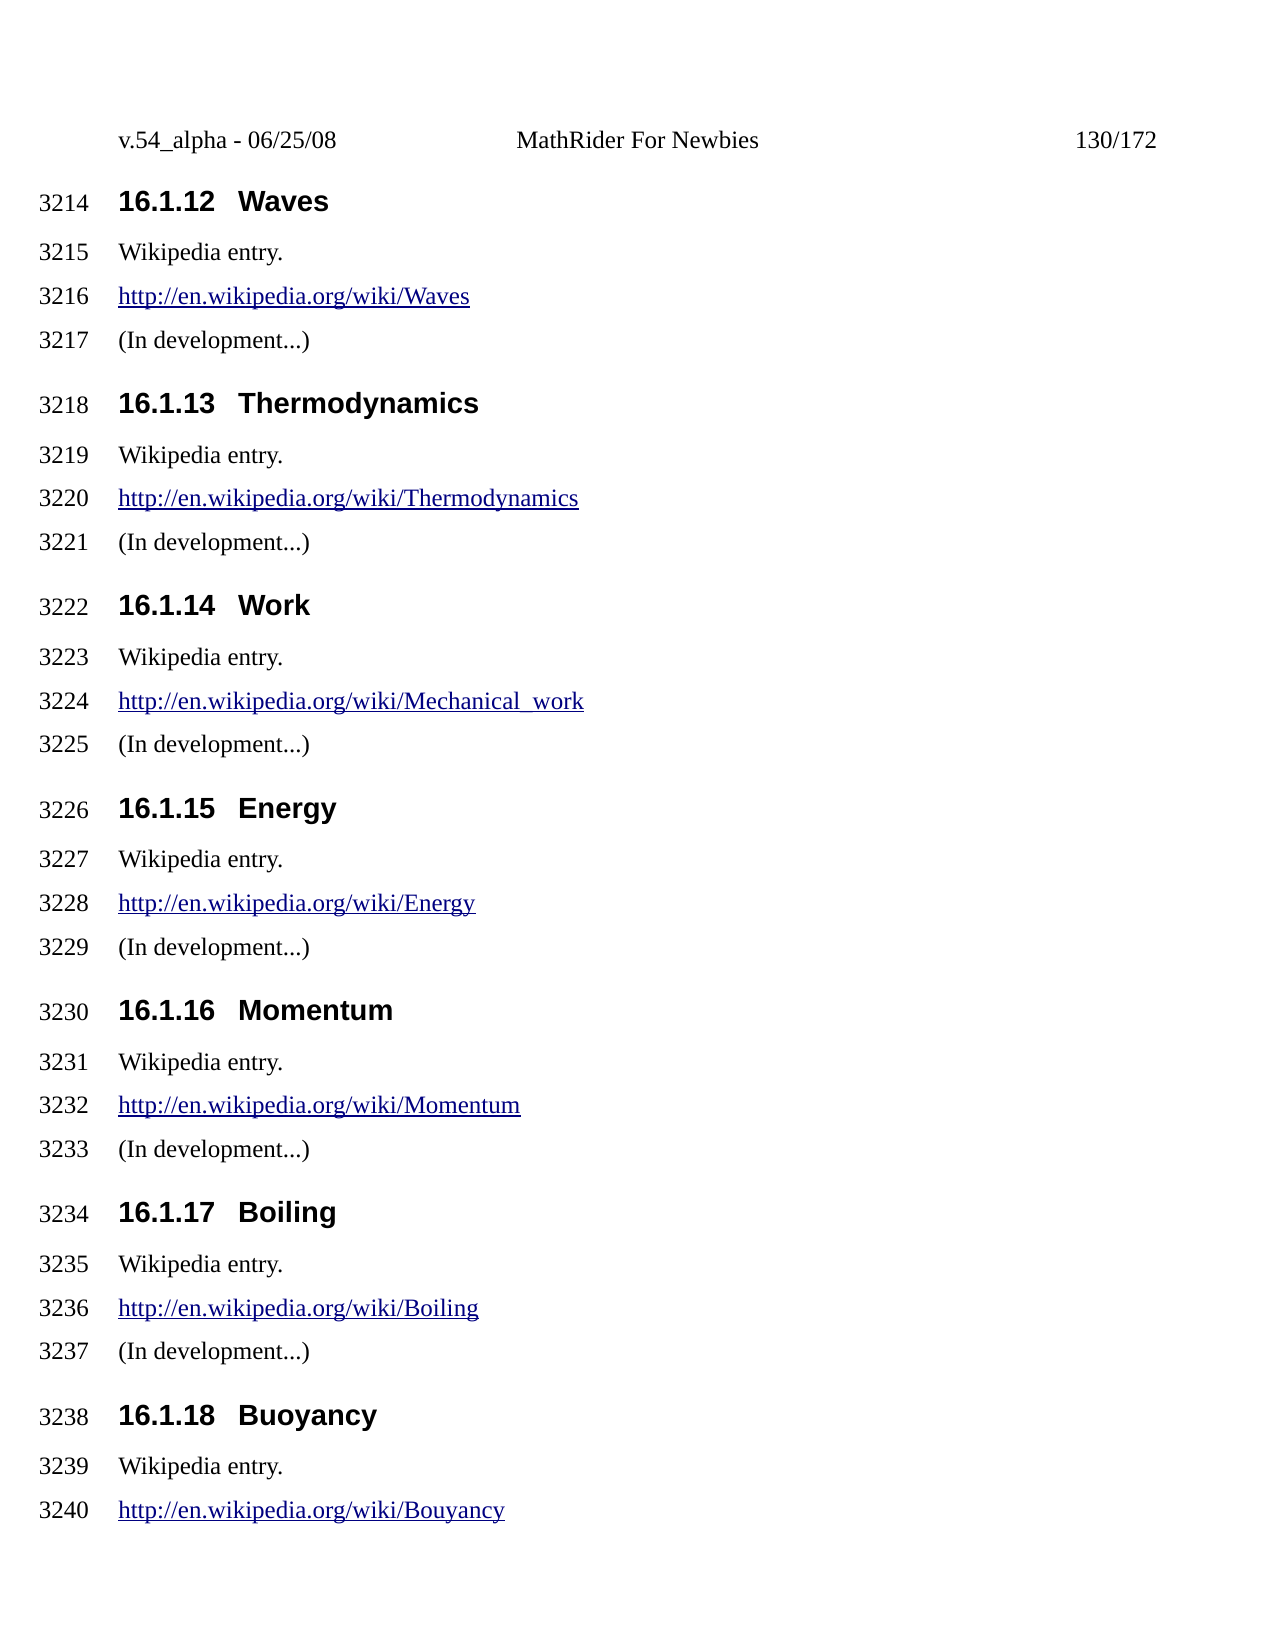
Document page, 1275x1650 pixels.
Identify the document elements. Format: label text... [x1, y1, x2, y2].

subtitle Buoyancy [118, 1398, 1157, 1431]
text (In development...) [118, 325, 1157, 354]
text Wikipedia entry. [118, 642, 1157, 671]
text http://en.wikipedia.org/wiki/Thermodynamics [118, 483, 1157, 512]
text (In development...) [118, 932, 1157, 961]
text http://en.wikipedia.org/wiki/Energy [118, 888, 1157, 917]
text (In development...) [118, 527, 1157, 556]
subtitle Boiling [118, 1195, 1157, 1229]
text Wikipedia entry. [118, 237, 1157, 266]
text http://en.wikipedia.org/wiki/Boiling [118, 1293, 1157, 1321]
text (In development...) [118, 1336, 1157, 1365]
subtitle Momentum [118, 993, 1157, 1027]
text http://en.wikipedia.org/wiki/Bouyancy [118, 1495, 1157, 1524]
text (In development...) [118, 1134, 1157, 1163]
text Wikipedia entry. [118, 844, 1157, 873]
text Wikipedia entry. [118, 440, 1157, 468]
text (In development...) [118, 729, 1157, 758]
text Wikipedia entry. [118, 1249, 1157, 1278]
text http://en.wikipedia.org/wiki/Momentum [118, 1090, 1157, 1119]
subtitle Thermodynamics [118, 386, 1157, 420]
text http://en.wikipedia.org/wiki/Mechanical_work [118, 686, 1157, 714]
subtitle Energy [118, 791, 1157, 824]
text Wikipedia entry. [118, 1047, 1157, 1075]
text Wikipedia entry. [118, 1451, 1157, 1480]
text http://en.wikipedia.org/wiki/Waves [118, 281, 1157, 310]
subtitle Work [118, 588, 1157, 622]
subtitle Waves [118, 184, 1157, 217]
